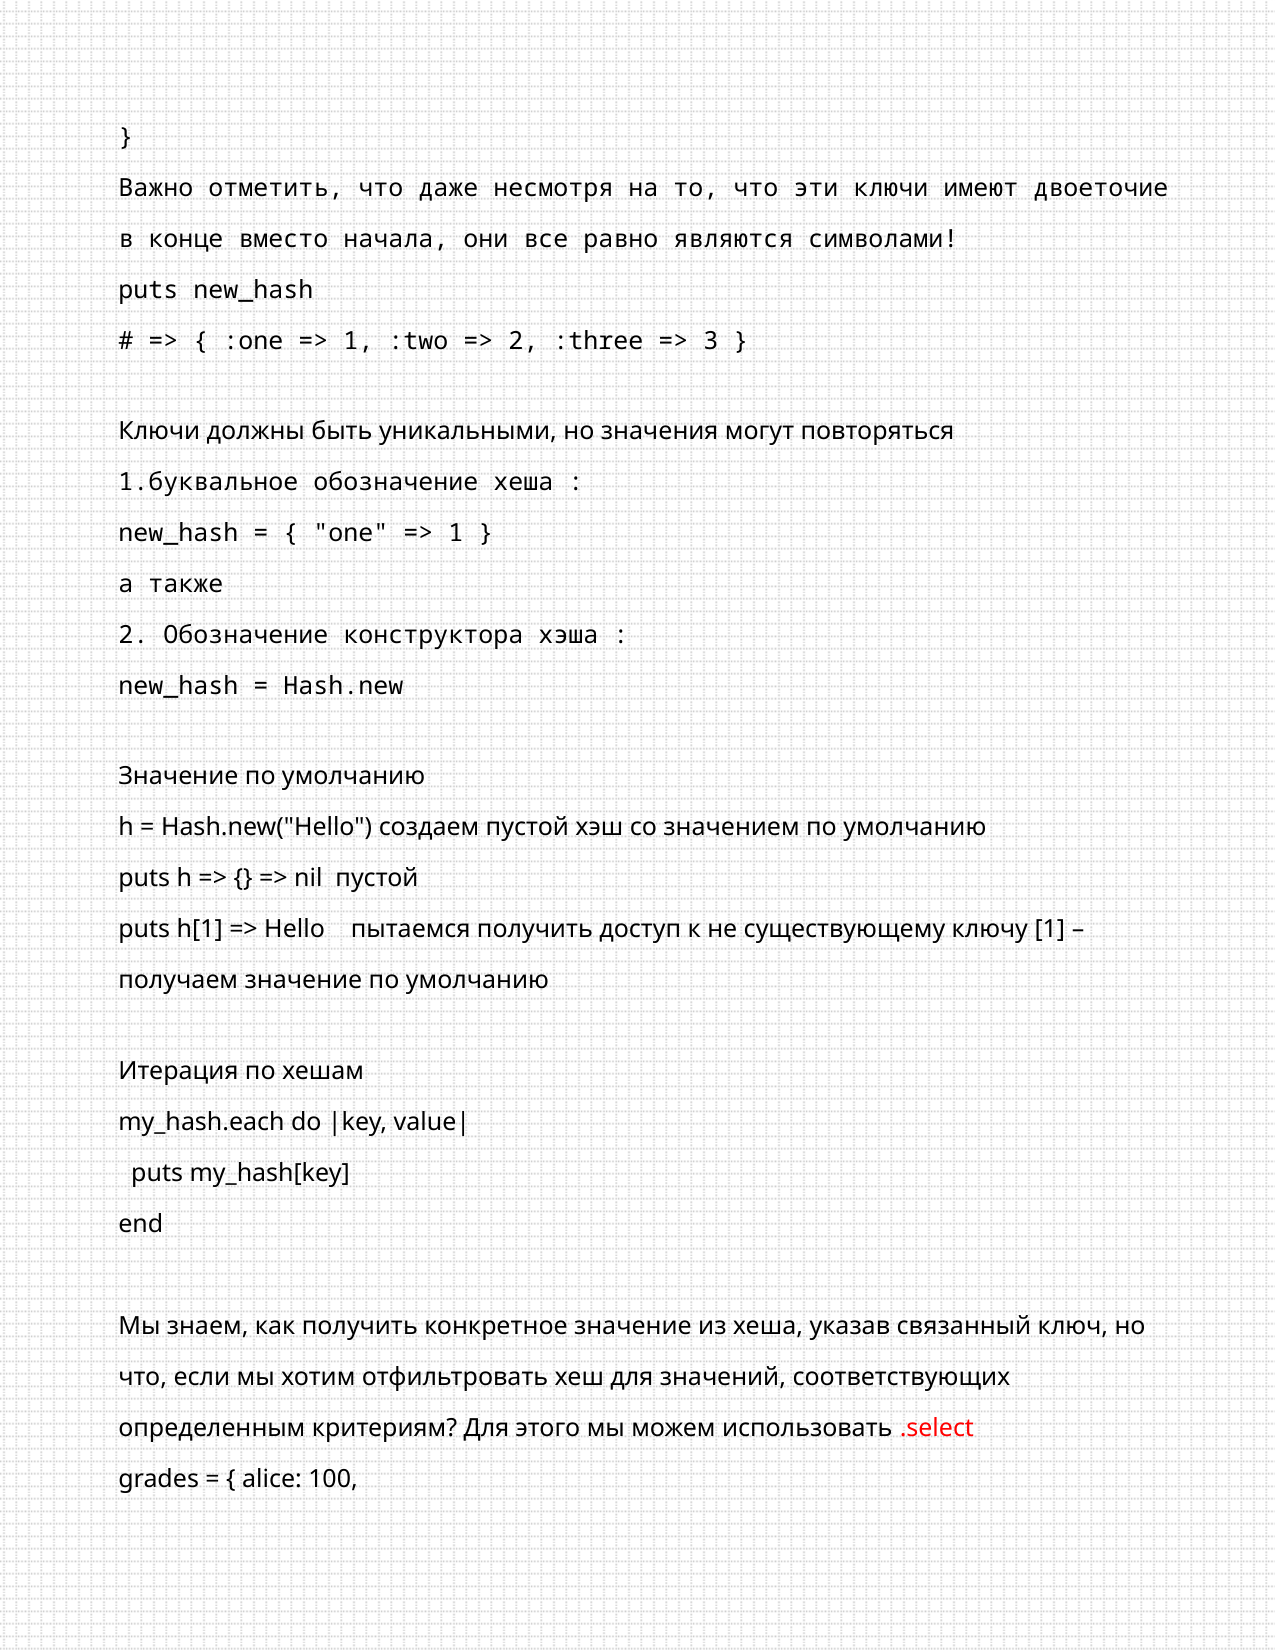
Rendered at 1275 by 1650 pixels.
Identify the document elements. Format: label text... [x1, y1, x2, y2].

picture [0, 0, 1275, 1650]
text h = Hash.new("Hello") создаем пустой хэш со значением по умолчанию [118, 809, 1176, 843]
text new_hash = { "one" => 1 } [118, 514, 1176, 549]
text Мы знаем, как получить конкретное значение из хеша, указав связанный ключ, но что, если мы хотим отфильтровать хеш для значений, соответствующих определенным критериям? Для этого мы можем использовать .select [118, 1307, 1176, 1444]
text puts new_hash [118, 271, 1176, 305]
text Важно отметить, что даже несмотря на то, что эти ключи имеют двоеточие в конце вместо начала, они все равно являются символами! [118, 169, 1176, 254]
text Значение по умолчанию [118, 758, 1176, 792]
text # => { :one => 1, :two => 2, :three => 3 } [118, 322, 1176, 356]
text } [118, 118, 1176, 152]
text Итерация по хешам [118, 1052, 1176, 1086]
text puts my_hash[key] [118, 1154, 1176, 1188]
text new_hash = Hash.new [118, 668, 1176, 702]
text 2. Обозначение конструктора хэша : [118, 617, 1176, 651]
text а также [118, 566, 1176, 600]
text puts h => {} => nil пустой [118, 860, 1176, 894]
text puts h[1] => Hello пытаемся получить доступ к не существующему ключу [1] – получаем значение по умолчанию [118, 911, 1176, 996]
text Ключи должны быть уникальными, но значения могут повторяться [118, 412, 1176, 447]
text my_hash.each do |key, value| [118, 1103, 1176, 1137]
text 1.буквальное обозначение хеша : [118, 463, 1176, 498]
text end [118, 1205, 1176, 1239]
text grades = { alice: 100, [118, 1461, 1176, 1495]
